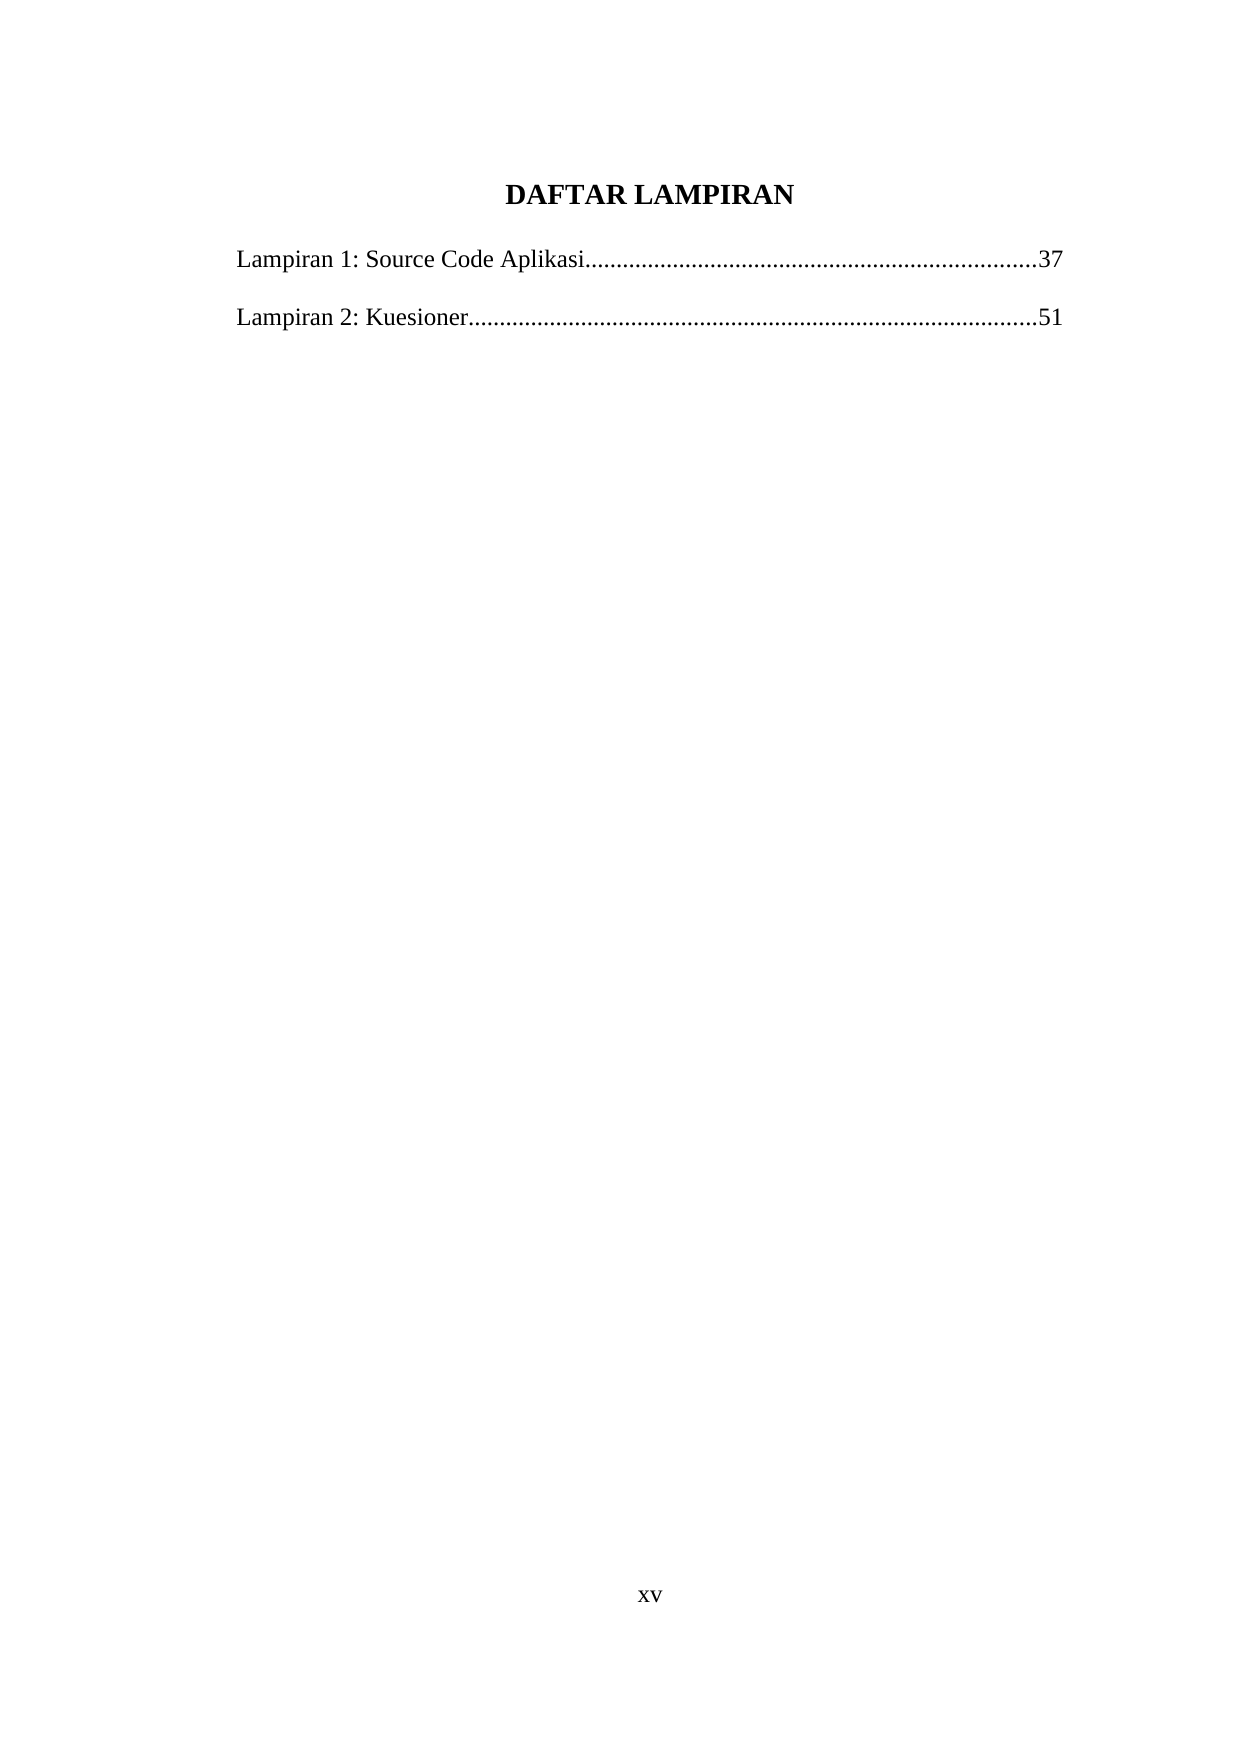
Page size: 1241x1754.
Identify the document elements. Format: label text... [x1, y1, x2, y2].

text Lampiran 1: Source Code Aplikasi 37 [236, 244, 1063, 273]
text Lampiran 2: Kuesioner 51 [236, 302, 1063, 331]
subtitle DAFTAR LAMPIRAN [236, 177, 1063, 211]
